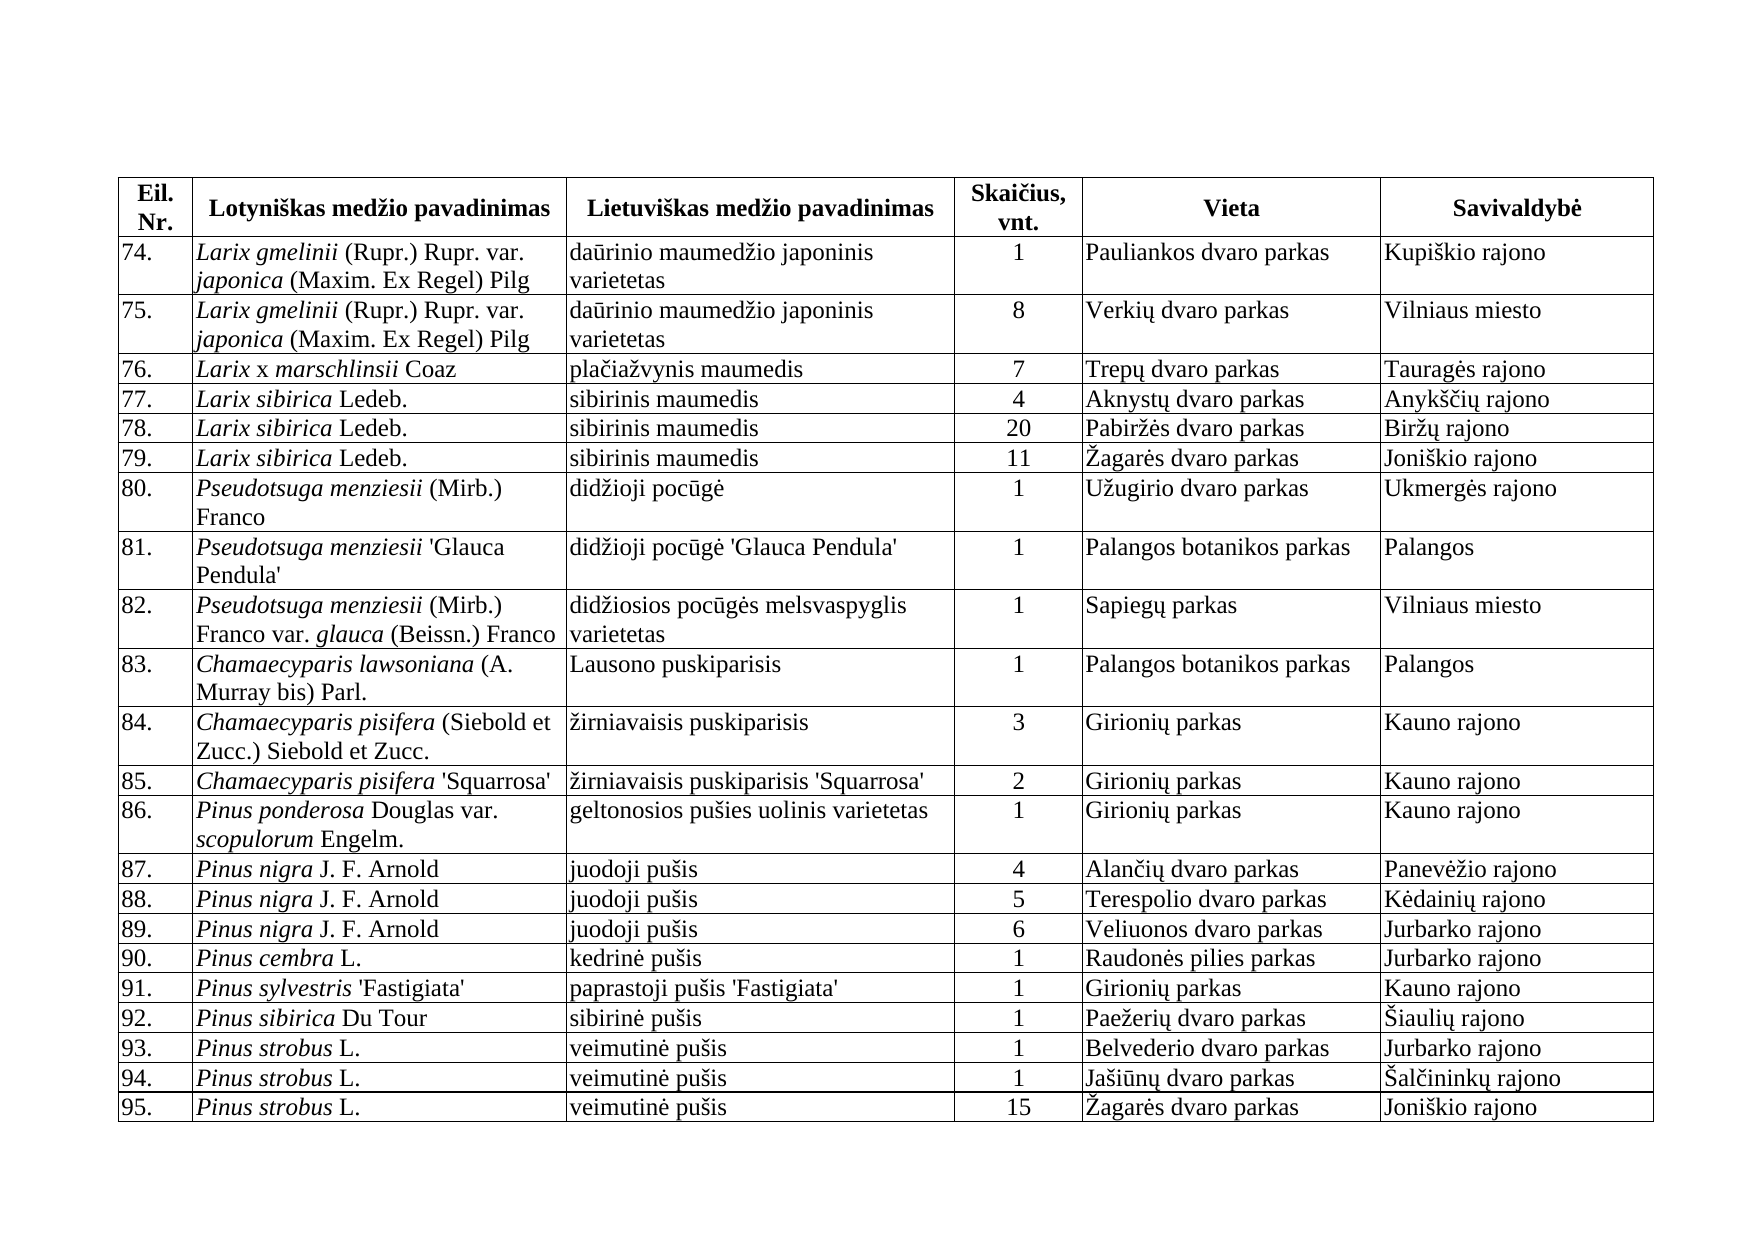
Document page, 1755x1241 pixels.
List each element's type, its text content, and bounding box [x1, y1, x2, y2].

table_cell 1 [955, 944, 1082, 972]
table_cell Kėdainių rajono [1381, 884, 1653, 913]
table_cell 5 [955, 884, 1082, 913]
table_cell veimutinė pušis [567, 1063, 954, 1091]
table_cell 84. [119, 707, 192, 765]
table_cell 91. [119, 973, 192, 1002]
table_cell 74. [119, 237, 192, 294]
table_cell Pseudotsuga menziesii 'Glauca Pendula' [193, 532, 566, 589]
table_cell 20 [955, 414, 1082, 442]
table_cell 1 [955, 1033, 1082, 1062]
table_cell sibirinė pušis [567, 1003, 954, 1032]
table_cell 1 [955, 973, 1082, 1002]
table_cell Palangos [1381, 649, 1653, 706]
table_cell žirniavaisis puskiparisis [567, 707, 954, 765]
table_cell Trepų dvaro parkas [1083, 354, 1380, 383]
table_cell Pinus nigra J. F. Arnold [193, 914, 566, 942]
table_header Vieta [1083, 178, 1380, 236]
table_cell veimutinė pušis [567, 1033, 954, 1062]
table_cell Panevėžio rajono [1381, 854, 1653, 883]
table_cell Kauno rajono [1381, 973, 1653, 1002]
table_cell 77. [119, 384, 192, 412]
table_cell juodoji pušis [567, 914, 954, 942]
table_cell žirniavaisis puskiparisis 'Squarrosa' [567, 766, 954, 794]
table_cell 4 [955, 384, 1082, 412]
table_cell 92. [119, 1003, 192, 1032]
table_cell kedrinė pušis [567, 944, 954, 972]
table_cell Jurbarko rajono [1381, 1033, 1653, 1062]
table_header Eil. Nr. [119, 178, 192, 236]
table_cell Jurbarko rajono [1381, 944, 1653, 972]
table_cell 78. [119, 414, 192, 442]
table_cell Belvederio dvaro parkas [1083, 1033, 1380, 1062]
table_cell Verkių dvaro parkas [1083, 295, 1380, 353]
table_cell 15 [955, 1093, 1082, 1121]
table_cell 75. [119, 295, 192, 353]
table_cell paprastoji pušis 'Fastigiata' [567, 973, 954, 1002]
table_cell Larix x marschlinsii Coaz [193, 354, 566, 383]
table_cell sibirinis maumedis [567, 384, 954, 412]
table_cell 11 [955, 443, 1082, 472]
table_cell Chamaecyparis pisifera (Siebold et Zucc.) Siebold et Zucc. [193, 707, 566, 765]
table_header Skaičius, vnt. [955, 178, 1082, 236]
table_cell Biržų rajono [1381, 414, 1653, 442]
table_cell Paežerių dvaro parkas [1083, 1003, 1380, 1032]
table_cell plačiažvynis maumedis [567, 354, 954, 383]
table_cell Chamaecyparis pisifera 'Squarrosa' [193, 766, 566, 794]
table_cell Anykščių rajono [1381, 384, 1653, 412]
table_cell 2 [955, 766, 1082, 794]
table_cell Kauno rajono [1381, 796, 1653, 853]
table_header Lietuviškas medžio pavadinimas [567, 178, 954, 236]
table_cell 79. [119, 443, 192, 472]
table_cell 1 [955, 796, 1082, 853]
table_cell sibirinis maumedis [567, 443, 954, 472]
table_cell 90. [119, 944, 192, 972]
table_cell 76. [119, 354, 192, 383]
table_cell sibirinis maumedis [567, 414, 954, 442]
table_cell 1 [955, 649, 1082, 706]
table_cell Vilniaus miesto [1381, 590, 1653, 648]
table_cell Larix sibirica Ledeb. [193, 414, 566, 442]
table_cell Tauragės rajono [1381, 354, 1653, 383]
table_cell Larix sibirica Ledeb. [193, 384, 566, 412]
table_cell 93. [119, 1033, 192, 1062]
table_cell 86. [119, 796, 192, 853]
table_cell Žagarės dvaro parkas [1083, 1093, 1380, 1121]
table_cell 1 [955, 590, 1082, 648]
table_cell Vilniaus miesto [1381, 295, 1653, 353]
table_cell 4 [955, 854, 1082, 883]
table_cell Aknystų dvaro parkas [1083, 384, 1380, 412]
table_cell Kauno rajono [1381, 766, 1653, 794]
table_cell 3 [955, 707, 1082, 765]
table_cell 1 [955, 473, 1082, 531]
table_cell Kupiškio rajono [1381, 237, 1653, 294]
table_cell Pauliankos dvaro parkas [1083, 237, 1380, 294]
table_cell Girionių parkas [1083, 707, 1380, 765]
table_cell daūrinio maumedžio japoninis varietetas [567, 295, 954, 353]
table_cell Pinus strobus L. [193, 1033, 566, 1062]
table_cell Pinus sylvestris 'Fastigiata' [193, 973, 566, 1002]
table_cell Lausono puskiparisis [567, 649, 954, 706]
table_cell Alančių dvaro parkas [1083, 854, 1380, 883]
table_cell Jašiūnų dvaro parkas [1083, 1063, 1380, 1091]
table_cell Palangos botanikos parkas [1083, 532, 1380, 589]
table_cell Pinus nigra J. F. Arnold [193, 854, 566, 883]
table_cell 95. [119, 1093, 192, 1121]
table_cell Sapiegų parkas [1083, 590, 1380, 648]
table_cell didžioji pocūgė 'Glauca Pendula' [567, 532, 954, 589]
table_cell didžioji pocūgė [567, 473, 954, 531]
table_cell Palangos [1381, 532, 1653, 589]
table_header Lotyniškas medžio pavadinimas [193, 178, 566, 236]
table_cell Larix gmelinii (Rupr.) Rupr. var. japonica (Maxim. Ex Regel) Pilg [193, 237, 566, 294]
table_cell Chamaecyparis lawsoniana (A. Murray bis) Parl. [193, 649, 566, 706]
table_cell 1 [955, 1003, 1082, 1032]
table_cell 81. [119, 532, 192, 589]
table_cell Žagarės dvaro parkas [1083, 443, 1380, 472]
table_cell daūrinio maumedžio japoninis varietetas [567, 237, 954, 294]
table_cell Raudonės pilies parkas [1083, 944, 1380, 972]
table_cell Palangos botanikos parkas [1083, 649, 1380, 706]
table_cell Užugirio dvaro parkas [1083, 473, 1380, 531]
table_cell Šalčininkų rajono [1381, 1063, 1653, 1091]
table_cell Pseudotsuga menziesii (Mirb.) Franco [193, 473, 566, 531]
table_cell Pabiržės dvaro parkas [1083, 414, 1380, 442]
table_cell 1 [955, 532, 1082, 589]
table_cell 1 [955, 237, 1082, 294]
table_cell Terespolio dvaro parkas [1083, 884, 1380, 913]
table_cell 7 [955, 354, 1082, 383]
table_cell didžiosios pocūgės melsvaspyglis varietetas [567, 590, 954, 648]
table_cell geltonosios pušies uolinis varietetas [567, 796, 954, 853]
table_cell Girionių parkas [1083, 973, 1380, 1002]
table_cell Ukmergės rajono [1381, 473, 1653, 531]
table_cell 85. [119, 766, 192, 794]
table_cell Jurbarko rajono [1381, 914, 1653, 942]
table_cell Pinus sibirica Du Tour [193, 1003, 566, 1032]
table_cell 83. [119, 649, 192, 706]
table_cell 6 [955, 914, 1082, 942]
table_cell 80. [119, 473, 192, 531]
table_cell Girionių parkas [1083, 796, 1380, 853]
table_cell Šiaulių rajono [1381, 1003, 1653, 1032]
table_cell 94. [119, 1063, 192, 1091]
table_cell Pinus strobus L. [193, 1093, 566, 1121]
table_cell juodoji pušis [567, 884, 954, 913]
table_cell juodoji pušis [567, 854, 954, 883]
table_cell Pinus strobus L. [193, 1063, 566, 1091]
table_cell Kauno rajono [1381, 707, 1653, 765]
table_cell Pinus cembra L. [193, 944, 566, 972]
table_cell 8 [955, 295, 1082, 353]
table_cell Girionių parkas [1083, 766, 1380, 794]
table_cell Joniškio rajono [1381, 1093, 1653, 1121]
table_cell Joniškio rajono [1381, 443, 1653, 472]
table_cell 1 [955, 1063, 1082, 1091]
table_header Savivaldybė [1381, 178, 1653, 236]
table_cell 89. [119, 914, 192, 942]
table_cell Veliuonos dvaro parkas [1083, 914, 1380, 942]
table_cell 88. [119, 884, 192, 913]
table_cell Pinus nigra J. F. Arnold [193, 884, 566, 913]
table_cell Larix gmelinii (Rupr.) Rupr. var. japonica (Maxim. Ex Regel) Pilg [193, 295, 566, 353]
table_cell 82. [119, 590, 192, 648]
table_cell Pseudotsuga menziesii (Mirb.) Franco var. glauca (Beissn.) Franco [193, 590, 566, 648]
table_cell veimutinė pušis [567, 1093, 954, 1121]
table_cell Pinus ponderosa Douglas var. scopulorum Engelm. [193, 796, 566, 853]
table_cell 87. [119, 854, 192, 883]
table_cell Larix sibirica Ledeb. [193, 443, 566, 472]
